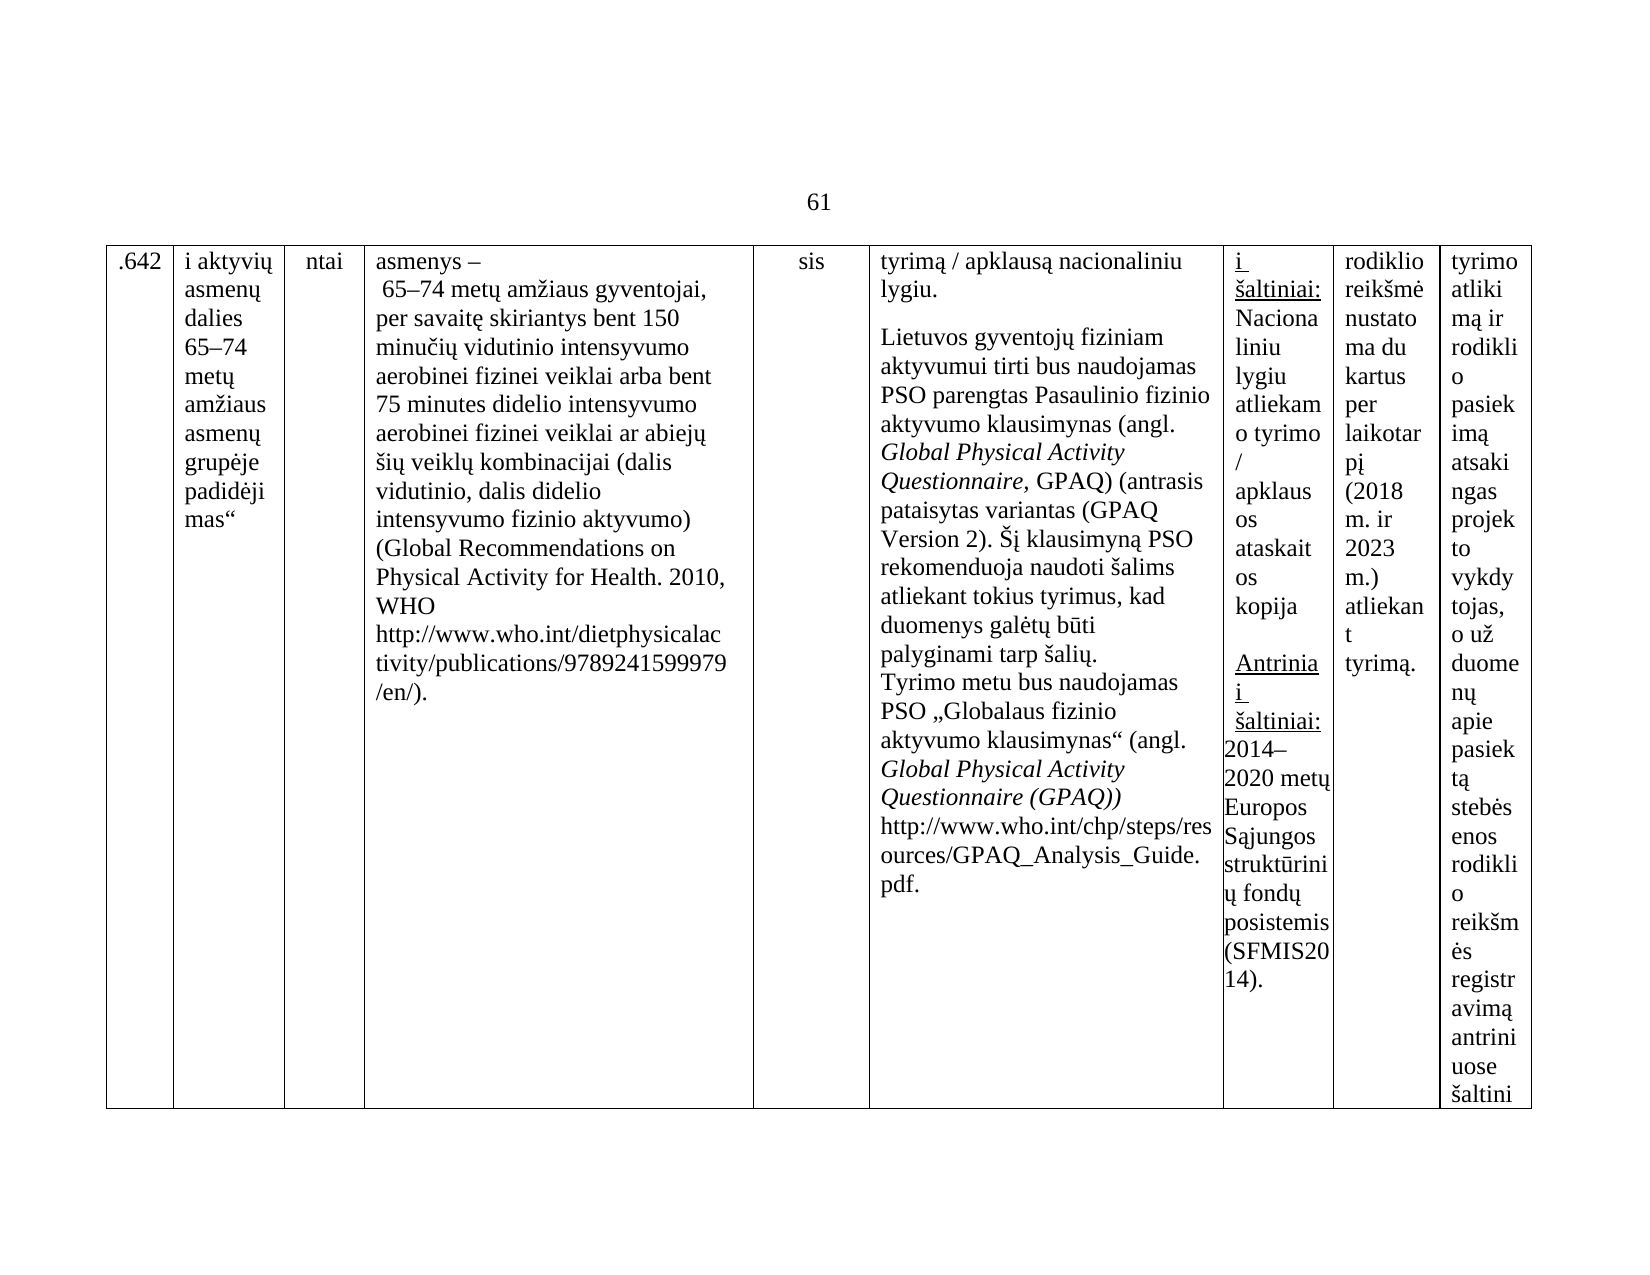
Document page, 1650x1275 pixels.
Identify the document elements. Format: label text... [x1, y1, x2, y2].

table_cell rodiklio reikšmė nustatoma du kartus per laikotarpį (2018 m. ir 2023 m.) atliekant tyrimą. [1334, 246, 1439, 1108]
table_cell sis [754, 246, 869, 1108]
table_cell .642 [107, 246, 173, 1108]
table_cell asmenys – 65–74 metų amžiaus gyventojai, per savaitę skiriantys bent 150 minučių vidutinio intensyvumo aerobinei fizinei veiklai arba bent 75 minutes didelio intensyvumo aerobinei fizinei veiklai ar abiejų šių veiklų kombinacijai (dalis vidutinio, dalis didelio intensyvumo fizinio aktyvumo) (Global Recommendations on Physical Activity for Health. 2010, WHO http://www.who.int/dietphysicalactivity/publications/9789241599979/en/). [365, 246, 753, 1108]
table_cell ntai [285, 246, 364, 1108]
table_cell i aktyvių asmenų dalies 65–74 metų amžiaus asmenų grupėje padidėjimas“ [174, 246, 284, 1108]
table_cell tyrimą / apklausą nacionaliniu lygiu. Lietuvos gyventojų fiziniam aktyvumui tirti bus naudojamas PSO parengtas Pasaulinio fizinio aktyvumo klausimynas (angl. Global Physical Activity Questionnaire, GPAQ) (antrasis pataisytas variantas (GPAQ Version 2). Šį klausimyną PSO rekomenduoja naudoti šalims atliekant tokius tyrimus, kad duomenys galėtų būti palyginami tarp šalių. Tyrimo metu bus naudojamas PSO „Globalaus fizinio aktyvumo klausimynas“ (angl. Global Physical Activity Questionnaire (GPAQ)) http://www.who.int/chp/steps/resources/GPAQ_Analysis_Guide.pdf. [870, 246, 1223, 1108]
table_cell i šaltiniai: Nacionaliniu lygiu atliekamo tyrimo / apklausos ataskaitos kopija Antriniai šaltiniai: 2014–2020 metų Europos Sąjungos struktūrinių fondų posistemis (SFMIS2014). [1224, 246, 1333, 1108]
table_cell tyrimo atlikimą ir rodiklio pasiekimą atsakingas projekto vykdytojas, o už duomenų apie pasiektą stebėsenos rodiklio reikšmės registravimą antriniuose šaltini [1441, 246, 1531, 1108]
